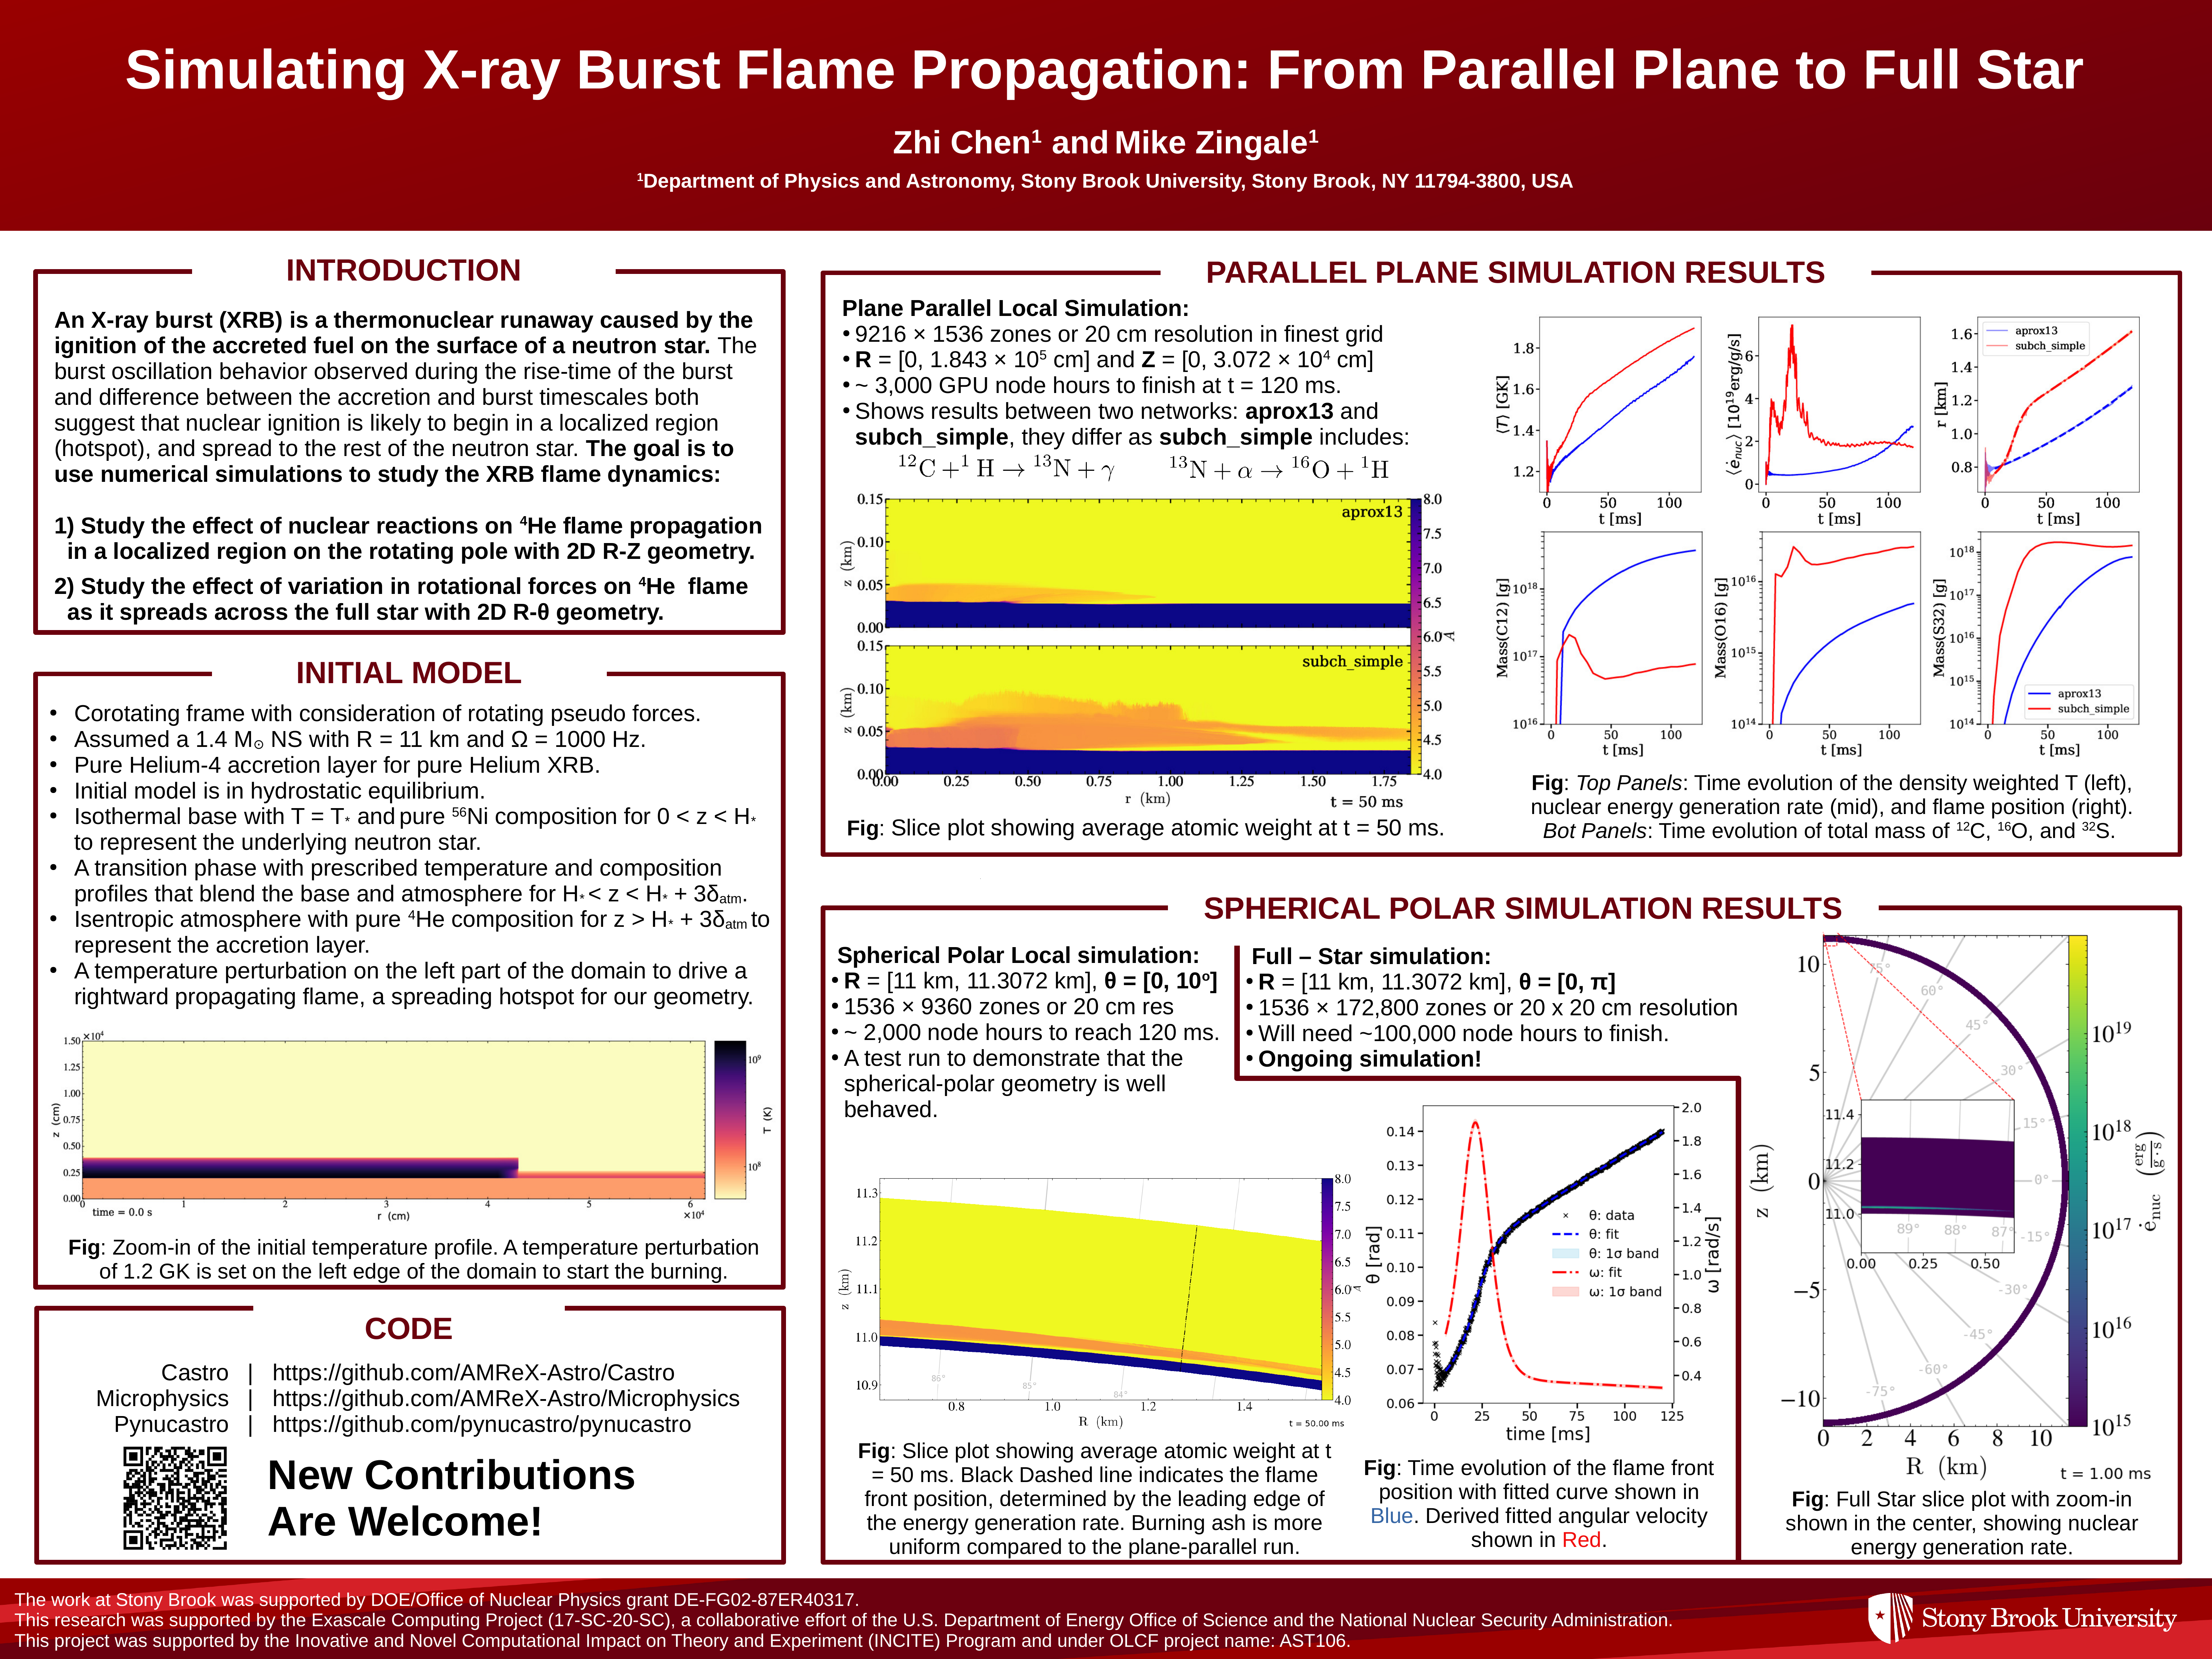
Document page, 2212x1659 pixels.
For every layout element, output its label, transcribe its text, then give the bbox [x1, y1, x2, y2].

text_box INTRODUCTION [195, 236, 613, 304]
text_box Fig: Full Star slice plot with zoom-in shown in the center, showing nuclear energy generation rate. [1762, 1489, 2163, 1562]
text_box PARALLEL PLANE SIMULATION RESULTS [1163, 238, 1869, 307]
picture [1170, 456, 1388, 480]
picture [834, 1097, 1728, 1448]
picture [836, 490, 1461, 814]
text_box [35, 674, 783, 1287]
picture [48, 1029, 777, 1226]
text_box Corotating frame with consideration of rotating pseudo forces. Assumed a 1.4 M⊙ NS with R = 11 km and Ω = 1000 Hz. Pure Helium-4 accretion layer for pure Helium XRB. Initial model is in hydrostatic equilibrium. Isothermal base with T = T* and pure 56Ni composition for 0 < z < H* to represent the underlying neutron star. A transition phase with prescribed temperature and composition profiles that blend the base and atmosphere for H* < z < H* + 3δatm. Isentropic atmosphere with pure 4He composition for z > H* + 3δatm to represent the accretion layer. A temperature perturbation on the left part of the domain to drive a rightward propagating flame, a spreading hotspot for our geometry. [44, 698, 776, 1075]
picture [119, 1442, 230, 1555]
text_box SPHERICAL POLAR SIMULATION RESULTS [1171, 869, 1876, 946]
text_box Fig: Time evolution of the flame front position with fitted curve shown in Blue. Derived fitted angular velocity shown in Red. [1356, 1453, 1724, 1555]
text_box Fig: Top Panels: Time evolution of the density weighted T (left), nuclear energy generation rate (mid), and flame position (right). Bot Panels: Time evolution of total mass of 12C, 16O, and 32S. [1507, 768, 2158, 846]
text_box Fig: Zoom-in of the initial temperature profile. A temperature perturbation of 1.2 GK is set on the left edge of the domain to start the burning. [59, 1232, 770, 1286]
text_box [35, 271, 783, 633]
text_box New Contributions Are Welcome! [262, 1449, 654, 1547]
picture [0, 1578, 2212, 1659]
text_box The work at Stony Brook was supported by DOE/Office of Nuclear Physics grant DE-FG02-87ER40317. This research was supported by the Exascale Computing Project (17-SC-20-SC), a collaborative effort of the U.S. Department of Energy Office of Science and the National Nuclear Security Administration. This project was supported by the Inovative and Novel Computational Impact on Theory and Experiment (INCITE) Program and under OLCF project name: AST106. [9, 1586, 1756, 1659]
text_box | https://github.com/AMReX-Astro/Castro | https://github.com/AMReX-Astro/Microphysics | https://github.com/pynucastro/pynucastro [242, 1357, 756, 1465]
text_box [823, 273, 2180, 855]
text_box Castro Microphysics Pynucastro [27, 1357, 235, 1440]
text_box Plane Parallel Local Simulation: 9216 × 1536 zones or 20 cm resolution in finest grid R = [0, 1.843 × 105 cm] and Z = [0, 3.072 × 104 cm] ~ 3,000 GPU node hours to finish at t = 120 ms. Shows results between two networks: aprox13 and subch_simple, they differ as subch_simple includes: [837, 292, 1424, 456]
text_box [823, 908, 2180, 1562]
text_box INITIAL MODEL [215, 648, 604, 697]
text_box Full – Star simulation: R = [11 km, 11.3072 km], θ = [0, π] 1536 × 172,800 zones or 20 x 20 cm resolution Will need ~100,000 node hours to finish. Ongoing simulation! [1240, 940, 1743, 1079]
picture [899, 455, 1114, 481]
text_box Fig: Slice plot showing average atomic weight at t = 50 ms. [835, 812, 1458, 869]
picture [1492, 314, 2143, 762]
text_box CODE [256, 1294, 562, 1357]
text_box An X-ray burst (XRB) is a thermonuclear runaway caused by the ignition of the accreted fuel on the surface of a neutron star. The burst oscillation behavior observed during the rise-time of the burst and difference between the accretion and burst timescales both suggest that nuclear ignition is likely to begin in a localized region (hotspot), and spread to the rest of the neutron star. The goal is to use numerical simulations to study the XRB flame dynamics: Study the effect of nuclear reactions on 4He flame propagation in a localized region on the rotating pole with 2D R-Z geometry. Study the effect of variation in rotational forces on 4He flame as it spreads across the full star with 2D R-θ geometry. [49, 304, 779, 627]
text_box Spherical Polar Local simulation: R = [11 km, 11.3072 km], θ = [0, 10o] 1536 × 9360 zones or 20 cm res ~ 2,000 node hours to reach 120 ms. A test run to demonstrate that the spherical-polar geometry is well behaved. [825, 939, 1239, 1134]
text_box Fig: Slice plot showing average atomic weight at t = 50 ms. Black Dashed line indicates the flame front position, determined by the leading edge of the energy generation rate. Burning ash is more uniform compared to the plane-parallel run. [848, 1436, 1343, 1586]
text_box Simulating X-ray Burst Flame Propagation: From Parallel Plane to Full Star Zhi Chen1 and Mike Zingale1 1Department of Physics and Astronomy, Stony Brook University, Stony Brook, NY 11794-3800, USA [0, 0, 2212, 231]
picture [1743, 926, 2174, 1489]
text_box [36, 1308, 784, 1562]
